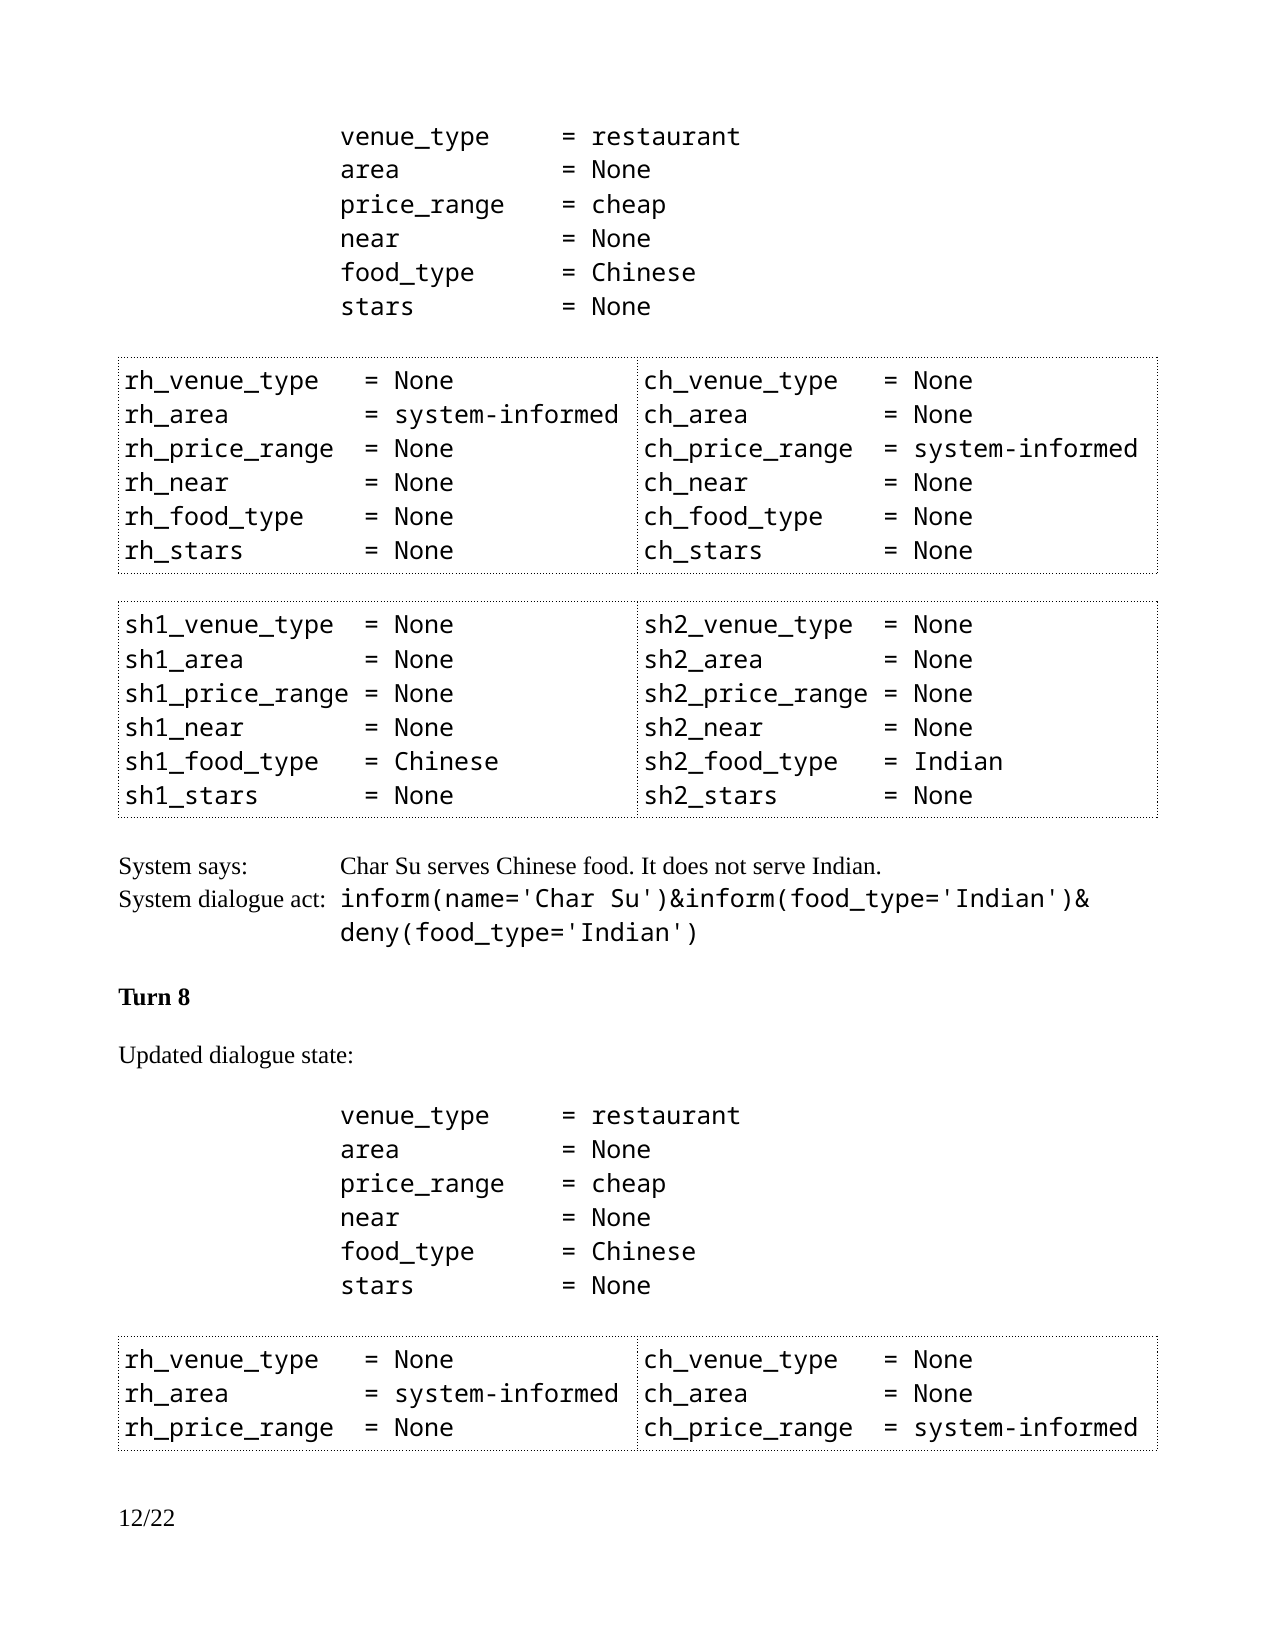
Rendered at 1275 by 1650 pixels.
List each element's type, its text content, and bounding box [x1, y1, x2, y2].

text venue_type = restaurant [118, 118, 1157, 152]
table_header rh_venue_type = None rh_area = system-informed rh_price_range = None rh_near = None rh_food_type = None rh_stars = None [118, 357, 637, 572]
table_header ch_venue_type = None ch_area = None ch_price_range = system-informed ch_near = None ch_food_type = None ch_stars = None [638, 357, 1157, 572]
text near = None [118, 220, 1157, 254]
text area = None [118, 152, 1157, 186]
text stars = None [118, 1268, 1157, 1302]
text Updated dialogue state: [118, 1040, 1157, 1069]
table_header rh_venue_type = None rh_area = system-informed rh_price_range = None [118, 1336, 637, 1449]
table_header sh2_venue_type = None sh2_area = None sh2_price_range = None sh2_near = None sh2_food_type = Indian sh2_stars = None [638, 601, 1157, 817]
text price_range = cheap [118, 186, 1157, 220]
table_header ch_venue_type = None ch_area = None ch_price_range = system-informed [638, 1336, 1157, 1449]
text price_range = cheap [118, 1166, 1157, 1199]
text Turn 8 [118, 982, 1157, 1011]
text venue_type = restaurant [118, 1097, 1157, 1131]
table_header sh1_venue_type = None sh1_area = None sh1_price_range = None sh1_near = None sh1_food_type = Chinese sh1_stars = None [118, 601, 637, 817]
text System dialogue act: inform(name='Char Su')&inform(food_type='Indian')& [118, 880, 1157, 914]
text food_type = Chinese [118, 1234, 1157, 1268]
text deny(food_type='Indian') [118, 914, 1157, 948]
text stars = None [118, 288, 1157, 322]
text near = None [118, 1199, 1157, 1234]
text food_type = Chinese [118, 254, 1157, 288]
text System says: Char Su serves Chinese food. It does not serve Indian. [118, 851, 1157, 880]
text area = None [118, 1131, 1157, 1166]
